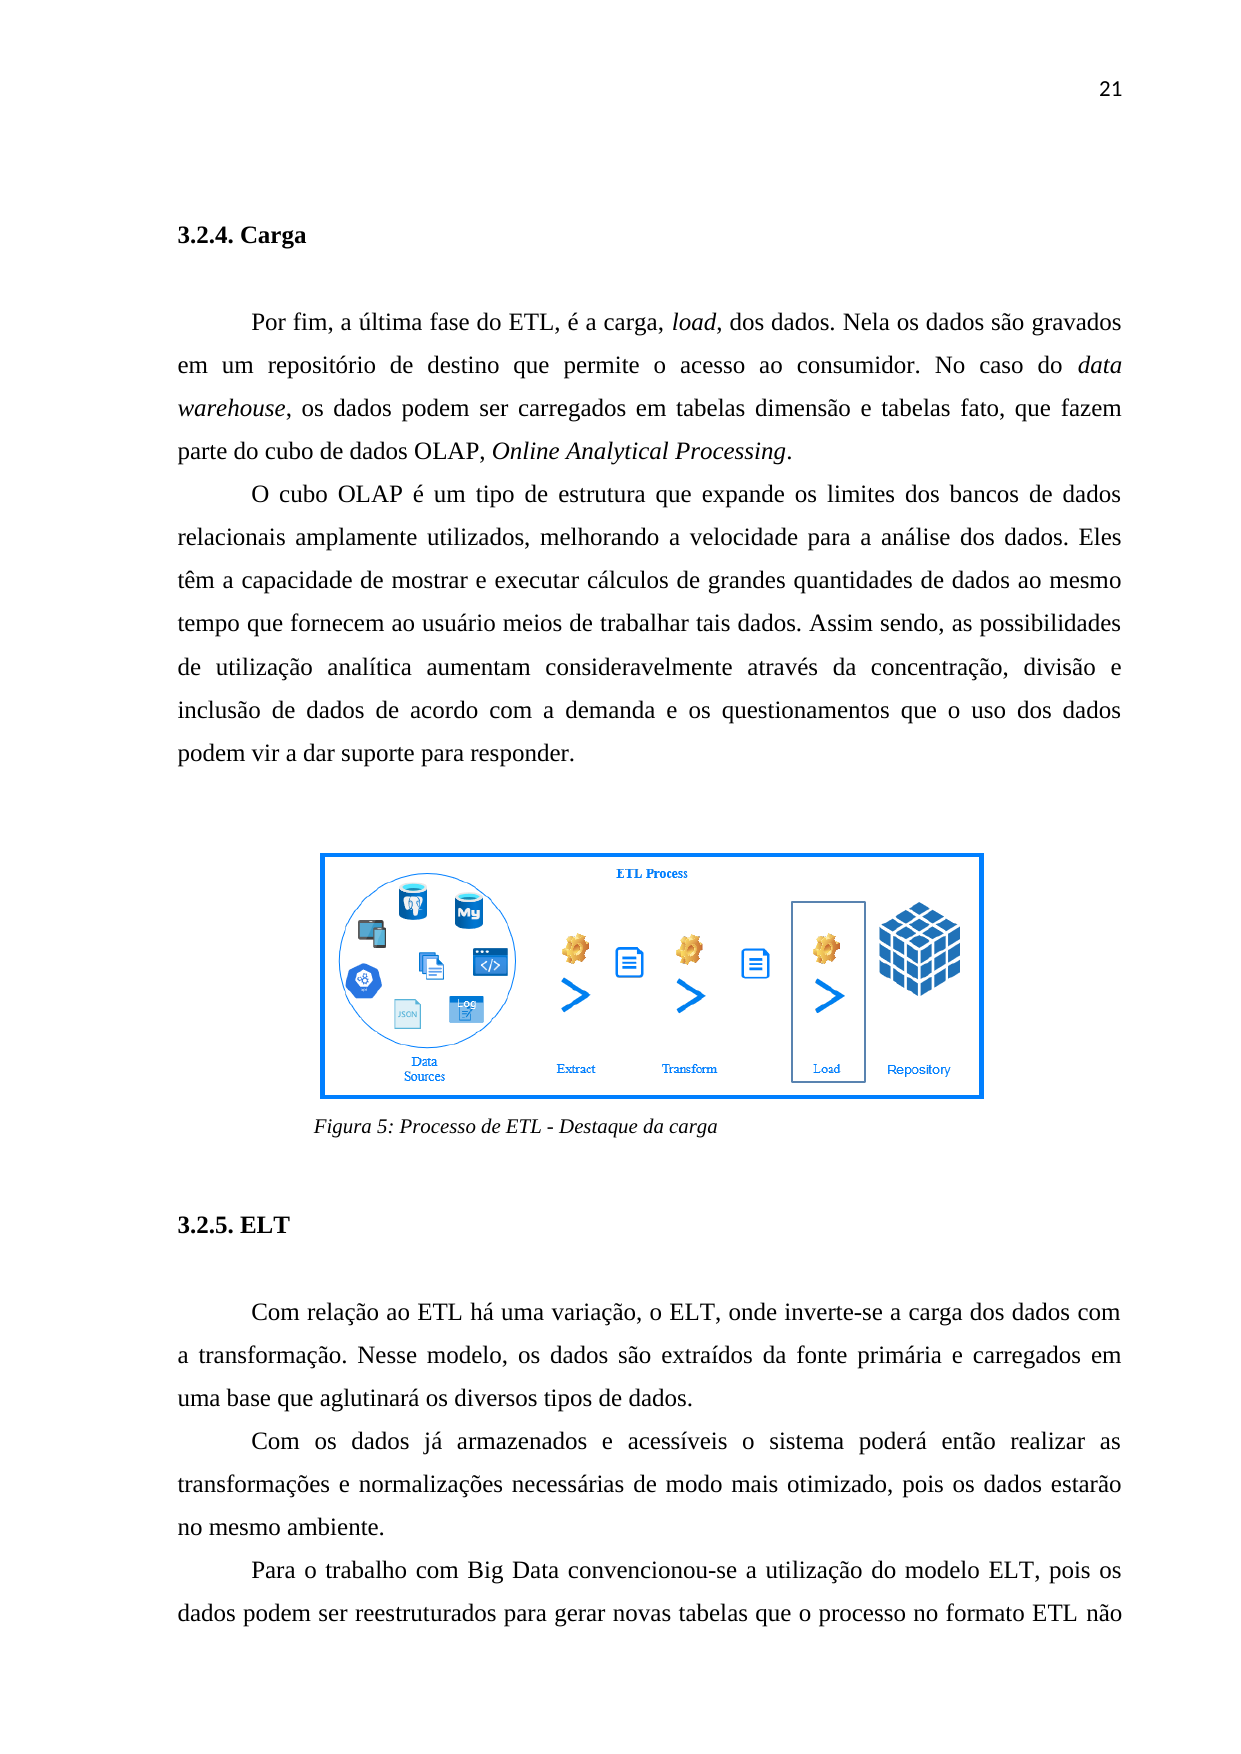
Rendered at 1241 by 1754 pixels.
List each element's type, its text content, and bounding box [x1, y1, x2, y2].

text Com os dados já armazenados e acessíveis o sistema poderá então realizar as transformações e normalizações necessárias de modo mais otimizado, pois os dados estarão no mesmo ambiente. [177, 1426, 1122, 1541]
subtitle 3.2.5. ELT [177, 1210, 1122, 1239]
text Figura 5: Processo de ETL - Destaque da carga [314, 1099, 989, 1138]
subtitle 3.2.4. Carga [177, 220, 1122, 249]
text Por fim, a última fase do ETL, é a carga, load, dos dados. Nela os dados são gravados em um repositório de destino que permite o acesso ao consumidor. No caso do data warehouse, os dados podem ser carregados em tabelas dimensão e tabelas fato, que fazem parte do cubo de dados OLAP, Online Analytical Processing. [177, 307, 1122, 465]
text O cubo OLAP é um tipo de estrutura que expande os limites dos bancos de dados relacionais amplamente utilizados, melhorando a velocidade para a análise dos dados. Eles têm a capacidade de mostrar e executar cálculos de grandes quantidades de dados ao mesmo tempo que fornecem ao usuário meios de trabalhar tais dados. Assim sendo, as possibilidades de utilização analítica aumentam consideravelmente através da concentração, divisão e inclusão de dados de acordo com a demanda e os questionamentos que o uso dos dados podem vir a dar suporte para responder. [177, 479, 1122, 767]
text Para o trabalho com Big Data convencionou-se a utilização do modelo ELT, pois os dados podem ser reestruturados para gerar novas tabelas que o processo no formato ETL não [177, 1555, 1122, 1627]
text Com relação ao ETL há uma variação, o ELT, onde inverte-se a carga dos dados com a transformação. Nesse modelo, os dados são extraídos da fonte primária e carregados em uma base que aglutinará os diversos tipos de dados. [177, 1297, 1122, 1412]
picture [313, 843, 989, 1099]
